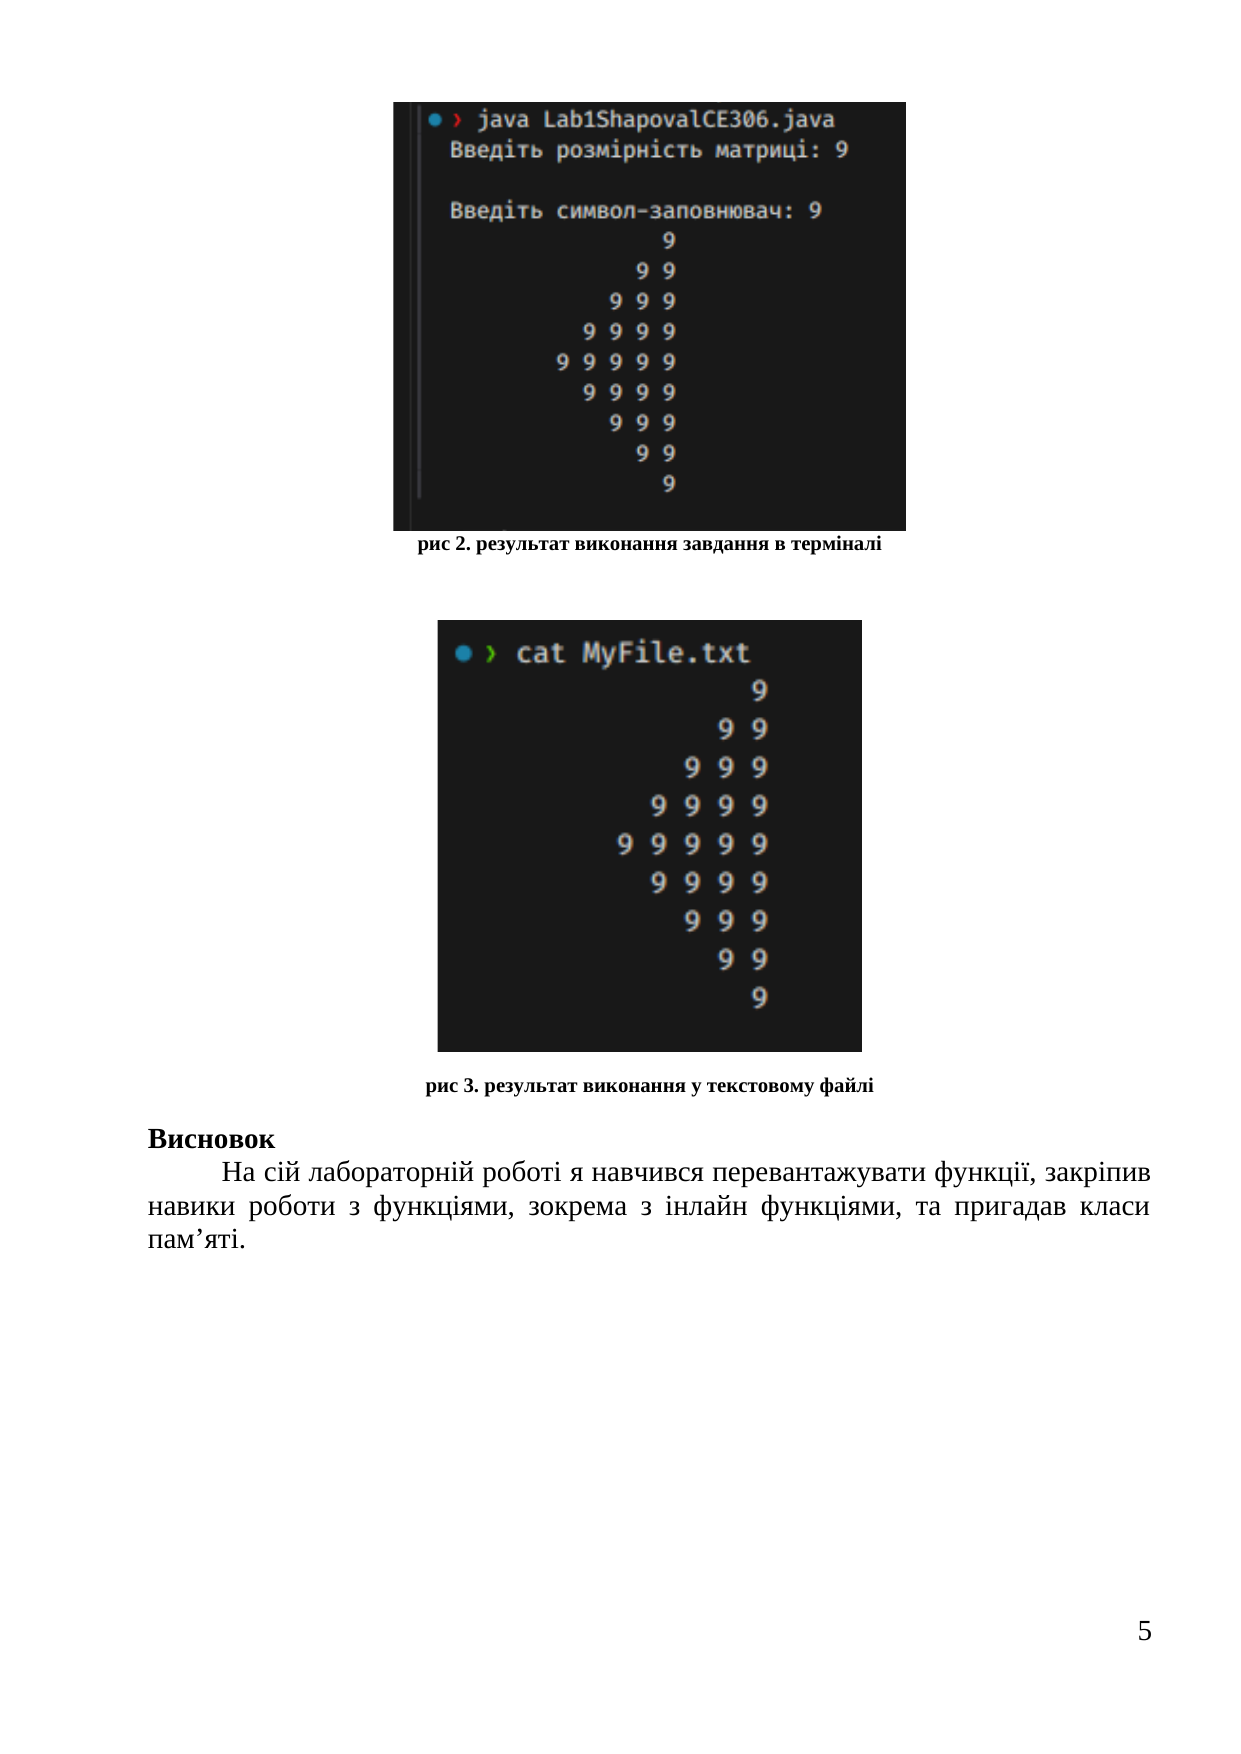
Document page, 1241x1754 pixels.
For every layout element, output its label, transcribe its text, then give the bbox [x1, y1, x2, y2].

picture [437, 620, 862, 1052]
text рис 3. результат виконання у текстовому файлі [148, 1052, 1152, 1097]
text Висновок [148, 1121, 1152, 1154]
text На сій лабораторній роботі я навчився перевантажувати функції, закріпив навики роботи з функціями, зокрема з інлайн функціями, та пригадав класи пам’яті. [148, 1154, 1152, 1255]
text рис 2. результат виконання завдання в терміналі [148, 88, 1152, 554]
picture [393, 102, 652, 531]
